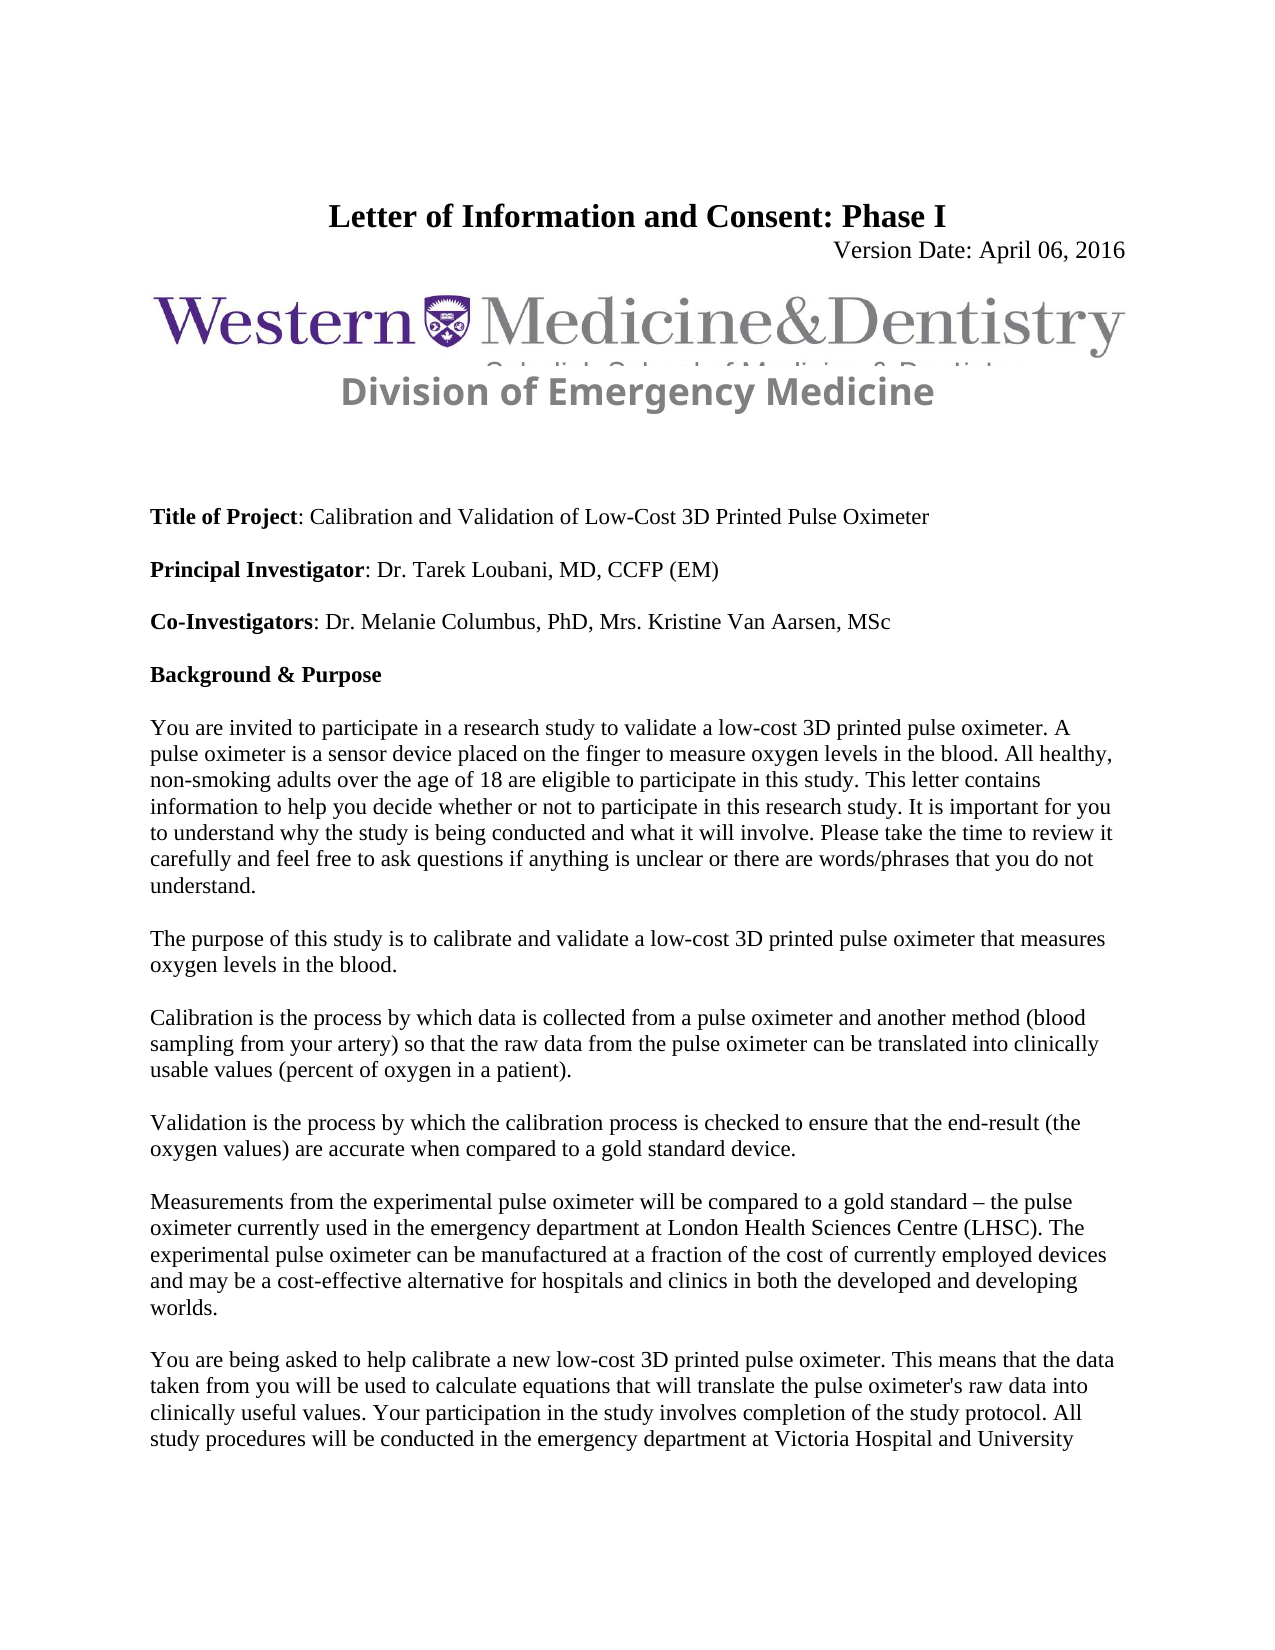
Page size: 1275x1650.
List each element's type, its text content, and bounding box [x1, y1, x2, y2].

text The purpose of this study is to calibrate and validate a low-cost 3D printed pulse oximeter that measures oxygen levels in the blood. [150, 924, 1125, 977]
text Letter of Information and Consent: Phase I [150, 197, 1125, 235]
text Validation is the process by which the calibration process is checked to ensure that the end-result (the oxygen values) are accurate when compared to a gold standard device. [150, 1109, 1125, 1162]
text You are being asked to help calibrate a new low-cost 3D printed pulse oximeter. This means that the data taken from you will be used to calculate equations that will translate the pulse oximeter's raw data into clinically useful values. Your participation in the study involves completion of the study protocol. All study procedures will be conducted in the emergency department at Victoria Hospital and University [150, 1346, 1125, 1452]
text You are invited to participate in a research study to validate a low-cost 3D printed pulse oximeter. A pulse oximeter is a sensor device placed on the finger to measure oxygen levels in the blood. All healthy, non-smoking adults over the age of 18 are eligible to participate in this study. This letter contains information to help you decide whether or not to participate in this research study. It is important for you to understand why the study is being conducted and what it will involve. Please take the time to review it carefully and feel free to ask questions if anything is unclear or there are words/phrases that you do not understand. [150, 714, 1125, 898]
text Version Date: April 06, 2016 [150, 235, 1125, 264]
text Title of Project: Calibration and Validation of Low-Cost 3D Printed Pulse Oximeter [150, 503, 1125, 529]
text Measurements from the experimental pulse oximeter will be compared to a gold standard – the pulse oximeter currently used in the emergency department at London Health Sciences Centre (LHSC). The experimental pulse oximeter can be manufactured at a fraction of the cost of currently employed devices and may be a cost-effective alternative for hospitals and clinics in both the developed and developing worlds. [150, 1188, 1125, 1320]
text Background & Purpose [150, 661, 1125, 687]
text Co-Investigators: Dr. Melanie Columbus, PhD, Mrs. Kristine Van Aarsen, MSc [150, 608, 1125, 635]
text Division of Emergency Medicine [150, 366, 1125, 417]
text Principal Investigator: Dr. Tarek Loubani, MD, CCFP (EM) [150, 556, 1125, 582]
text Calibration is the process by which data is collected from a pulse oximeter and another method (blood sampling from your artery) so that the raw data from the pulse oximeter can be translated into clinically usable values (percent of oxygen in a patient). [150, 1004, 1125, 1083]
